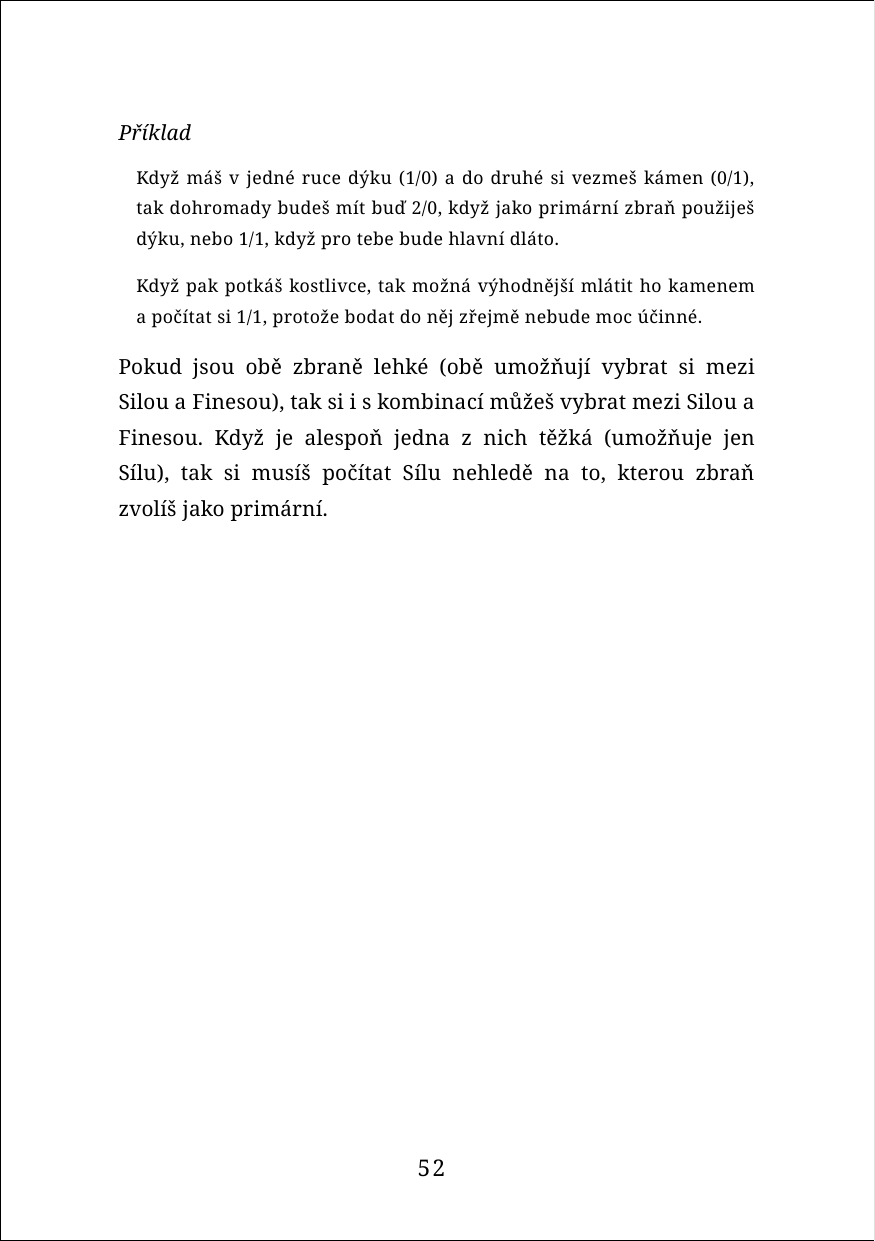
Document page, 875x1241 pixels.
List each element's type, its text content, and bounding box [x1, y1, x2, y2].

text Pokud jsou obě zbraně lehké (obě umožňují vybrat si mezi Silou a Finesou), tak si i s kombinací můžeš vybrat mezi Silou a Finesou. Když je alespoň jedna z nich těžká (umožňuje jen Sílu), tak si musíš počítat Sílu nehledě na to, kterou zbraň zvolíš jako primární. [118, 352, 756, 522]
text Když máš v jedné ruce dýku (1/0) a do druhé si vezmeš kámen (0/1), tak dohromady budeš mít buď 2/0, když jako primární zbraň použiješ dýku, nebo 1/1, když pro tebe bude hlavní dláto. [136, 166, 756, 250]
text Příklad [118, 118, 756, 147]
text Když pak potkáš kostlivce, tak možná výhodnější mlátit ho kamenem a počítat si 1/1, protože bodat do něj zřejmě nebude moc účinné. [136, 274, 756, 328]
